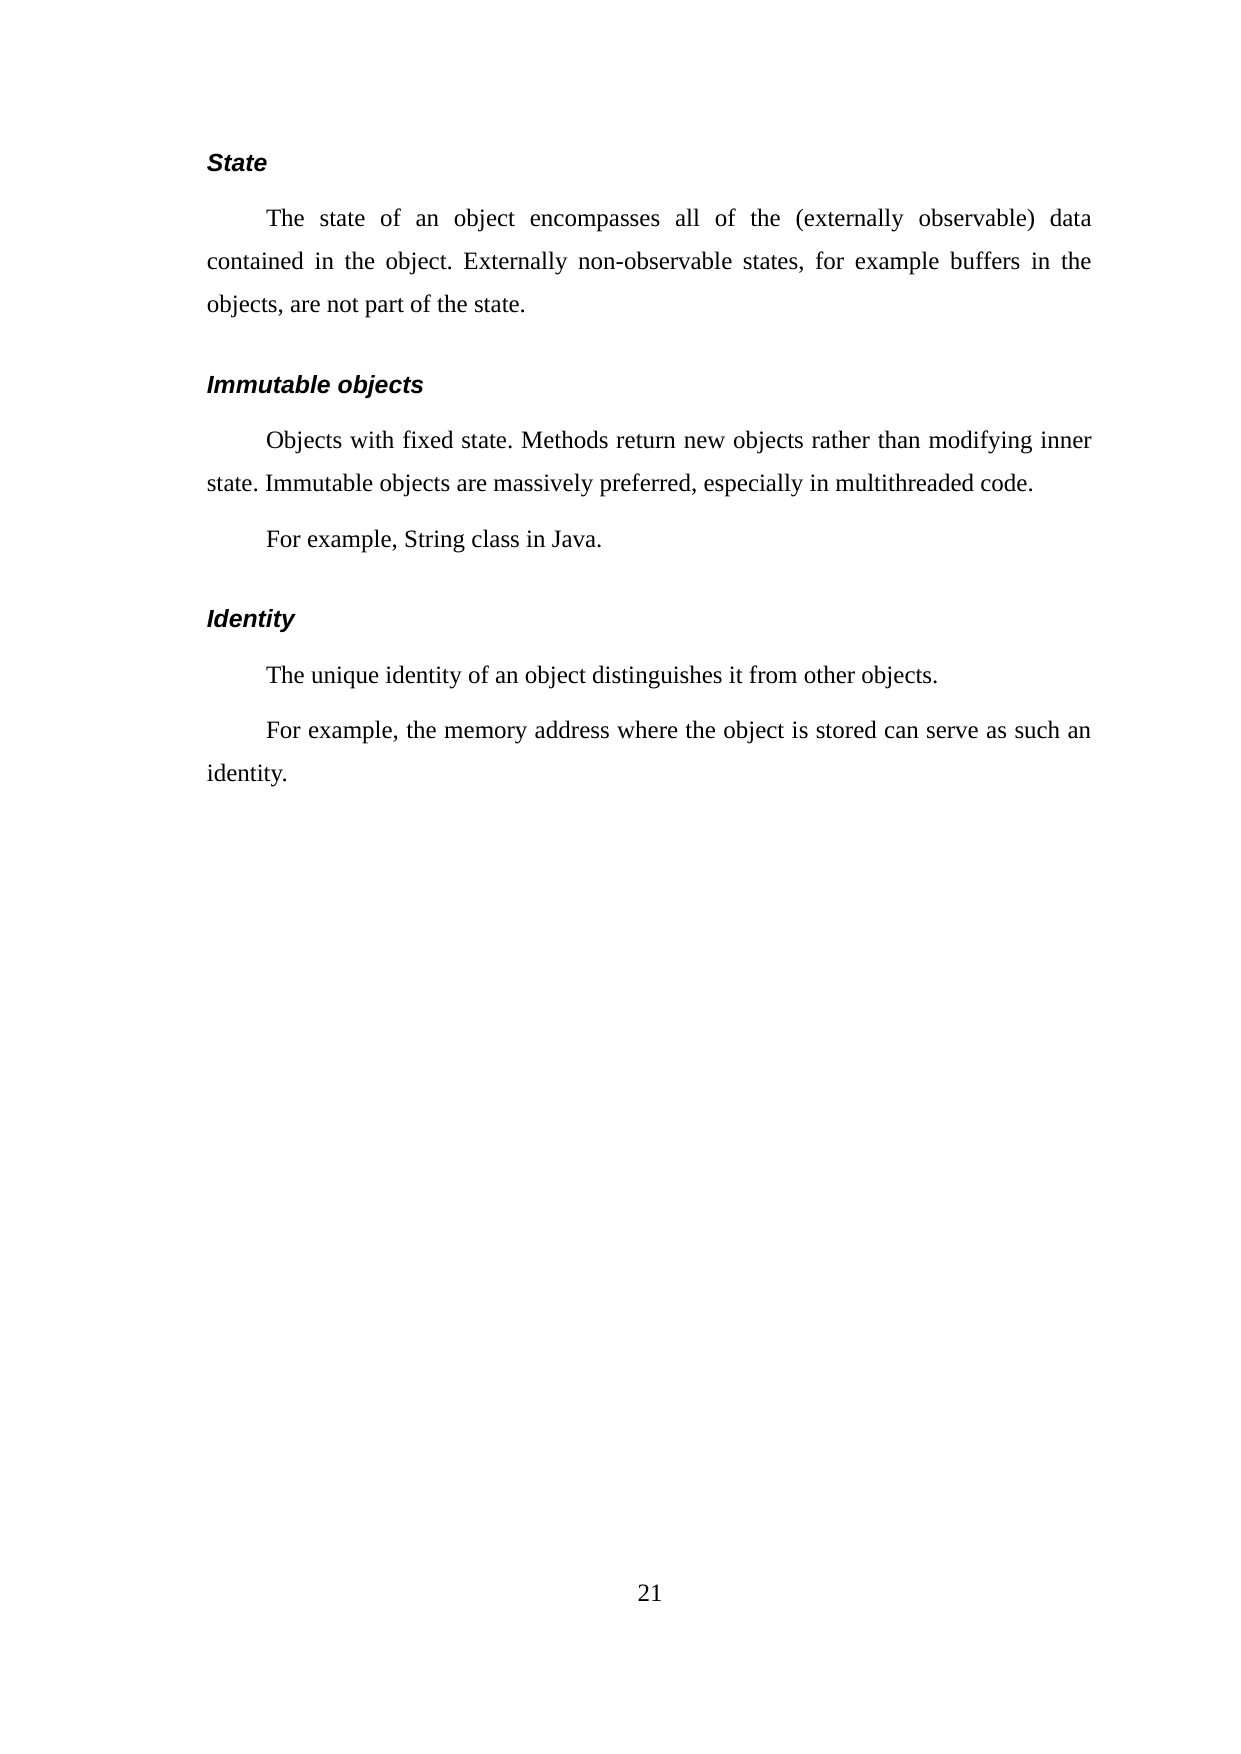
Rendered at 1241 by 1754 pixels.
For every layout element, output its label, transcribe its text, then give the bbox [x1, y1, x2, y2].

text The unique identity of an object distinguishes it from other objects. [207, 660, 1093, 688]
subtitle State [207, 148, 1093, 176]
subtitle Immutable objects [207, 370, 1093, 398]
text Objects with fixed state. Methods return new objects rather than modifying inner state. Immutable objects are massively preferred, especially in multithreaded code. [207, 425, 1093, 497]
text For example, the memory address where the object is stored can serve as such an identity. [207, 715, 1093, 787]
subtitle Identity [207, 604, 1093, 633]
text For example, String class in Java. [207, 524, 1093, 553]
text The state of an object encompasses all of the (externally observable) data contained in the object. Externally non-observable states, for example buffers in the objects, are not part of the state. [207, 203, 1093, 318]
